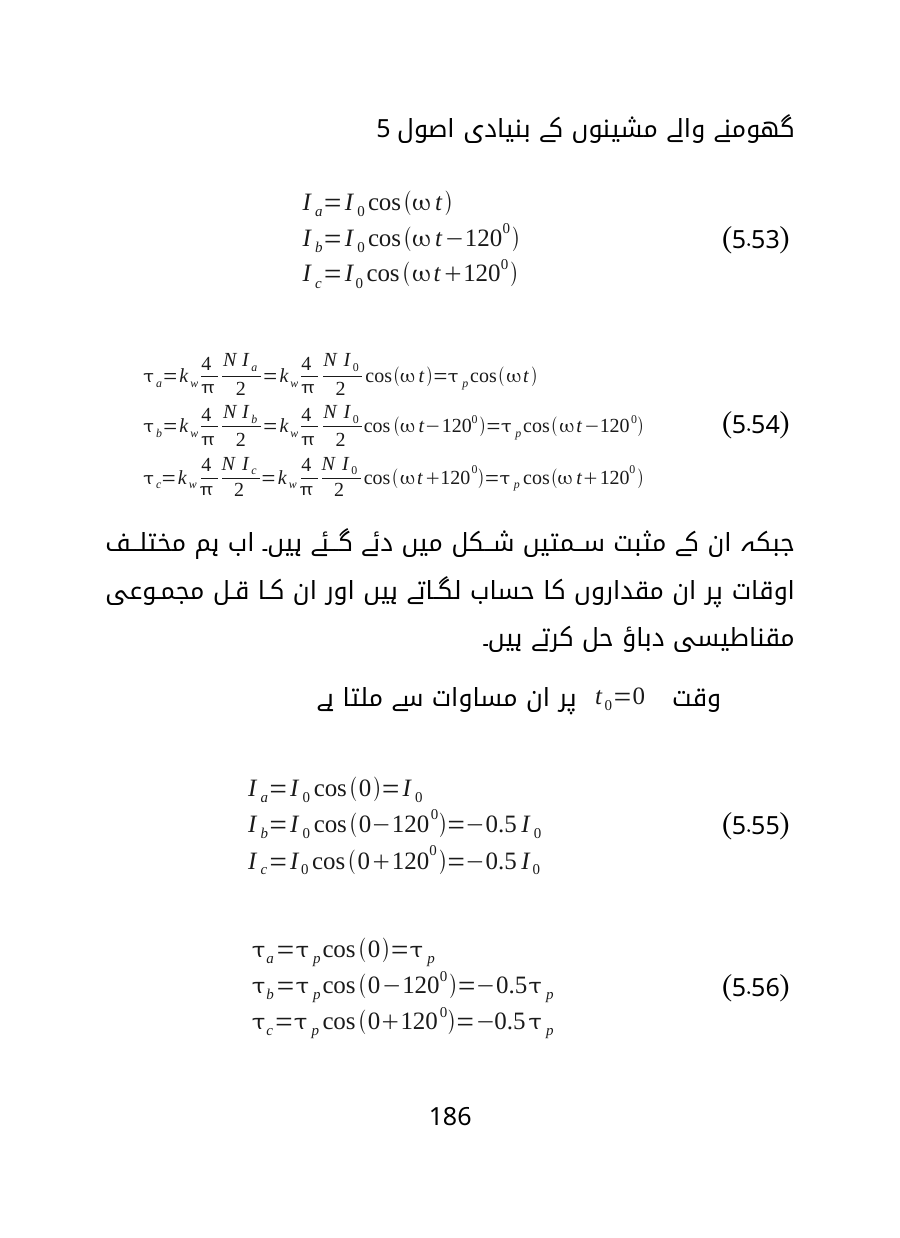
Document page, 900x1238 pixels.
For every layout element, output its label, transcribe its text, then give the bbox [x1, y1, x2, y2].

text وقت پر ان مساوات سے ملتا ہے [105, 674, 795, 722]
table_header (5.56) [693, 930, 795, 1057]
table_header (5.55) [691, 769, 795, 896]
table_header [105, 182, 706, 310]
table_header [105, 930, 692, 1057]
table_header (5.53) [706, 182, 795, 310]
text جبکہ ان کے مثبت سمتیں شکل میں دئے گئے ہیں۔ اب ہم مختلف اوقات پر ان مقداروں کا حساب لگاتے ہیں اور ان کا قل مجموعی مقناطیسی دباؤ حل کرتے ہیں۔ [105, 520, 795, 662]
table_header [105, 344, 691, 520]
table_header (5.54) [691, 344, 795, 520]
table_header [105, 769, 691, 896]
